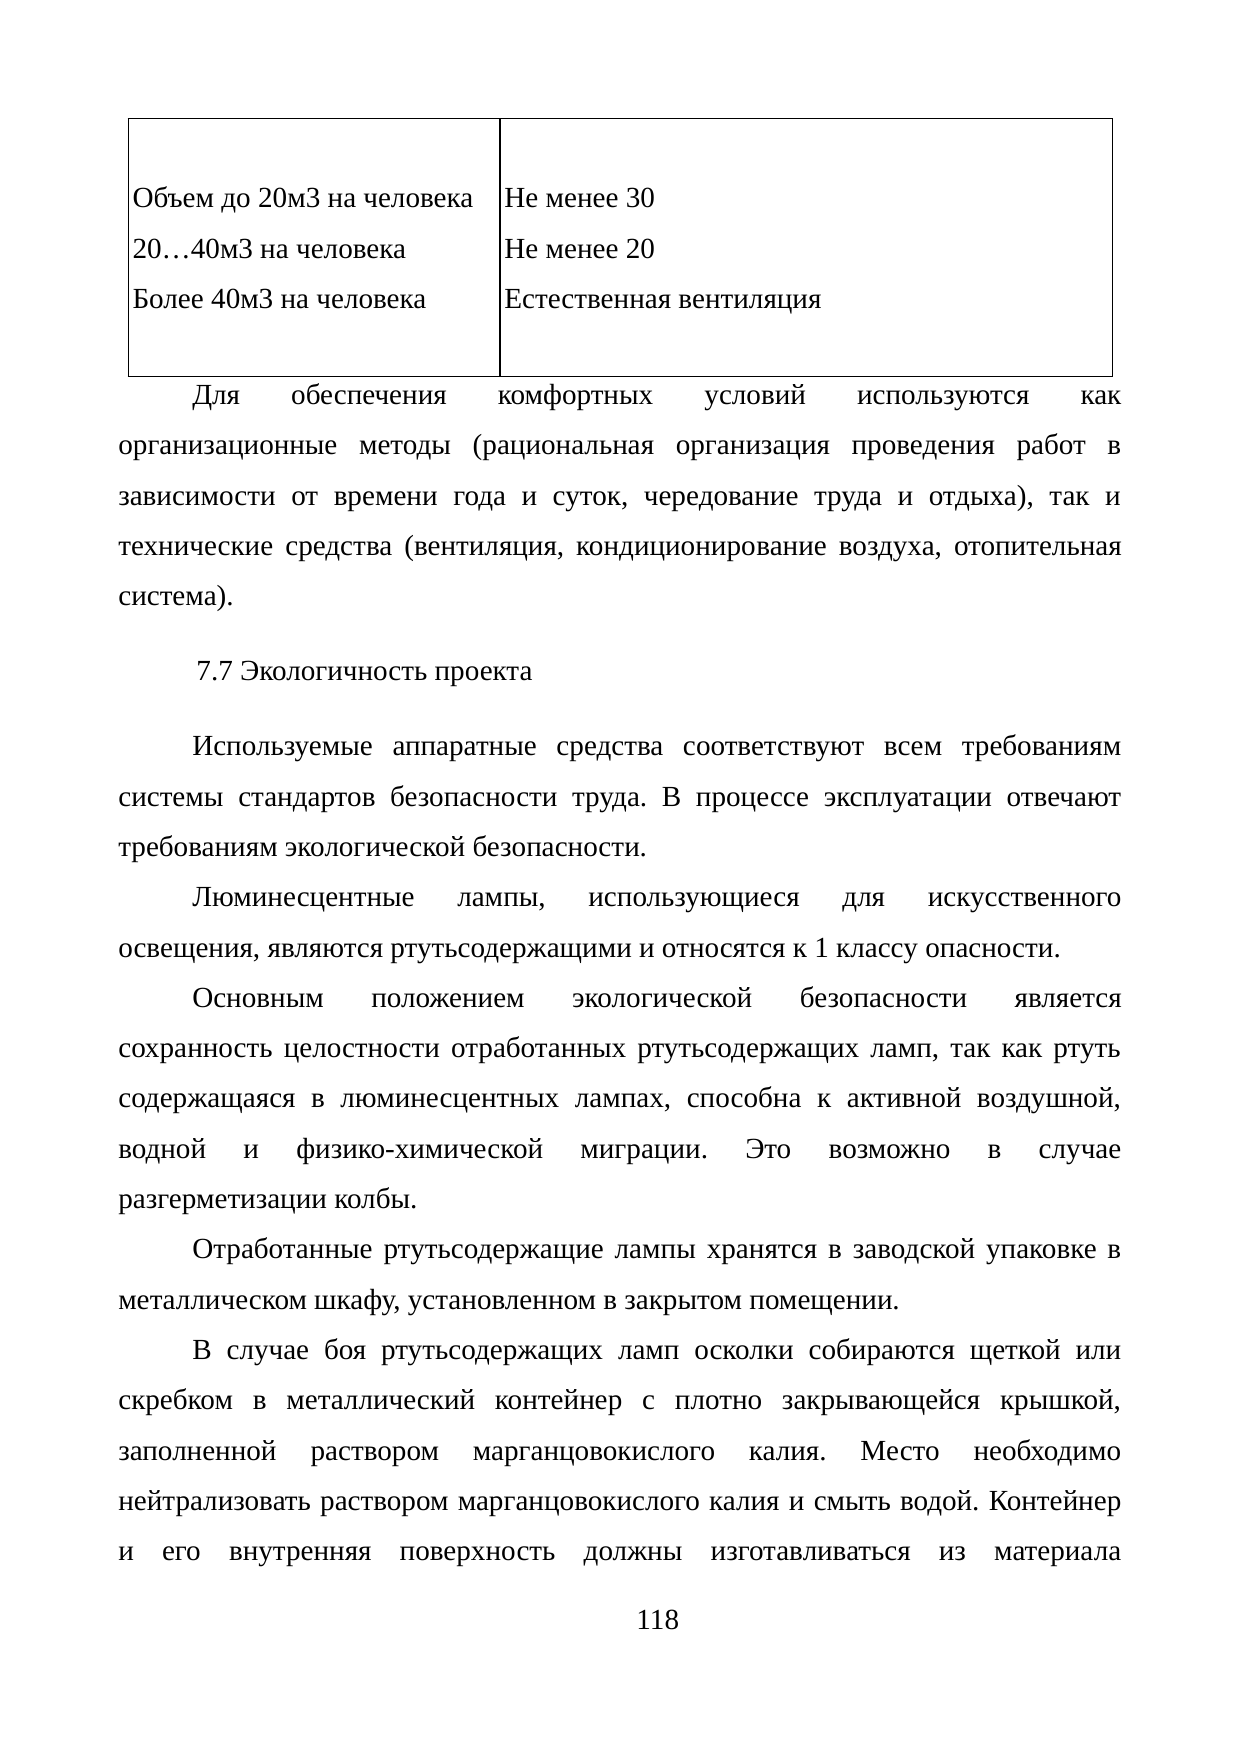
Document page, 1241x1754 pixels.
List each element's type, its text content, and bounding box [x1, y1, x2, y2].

text В случае боя ртутьсодержащих ламп осколки собираются щеткой или скребком в металлический контейнер с плотно закрывающейся крышкой, заполненной раствором марганцовокислого калия. Место необходимо нейтрализовать раствором марганцовокислого калия и смыть водой. Контейнер и его внутренняя поверхность должны изготавливаться из материала [118, 1332, 1122, 1567]
table_cell Не менее 30 Не менее 20 Естественная вентиляция [501, 119, 1112, 376]
text Люминесцентные лампы, использующиеся для искусственного освещения, являются ртутьсодержащими и относятся к 1 классу опасности. [118, 879, 1122, 963]
text Используемые аппаратные средства соответствуют всем требованиям системы стандартов безопасности труда. В процессе эксплуатации отвечают требованиям экологической безопасности. [118, 728, 1122, 863]
table_cell Объем до 20м3 на человека 20…40м3 на человека Более 40м3 на человека [129, 119, 499, 376]
subtitle Экологичность проекта [189, 653, 1122, 687]
text Основным положением экологической безопасности является сохранность целостности отработанных ртутьсодержащих ламп, так как ртуть содержащаяся в люминесцентных лампах, способна к активной воздушной, водной и физико-химической миграции. Это возможно в случае разгерметизации колбы. [118, 980, 1122, 1215]
text Для обеспечения комфортных условий используются как организационные методы (рациональная организация проведения работ в зависимости от времени года и суток, чередование труда и отдыха), так и технические средства (вентиляция, кондициониро­вание воздуха, отопительная система). [118, 377, 1122, 612]
text Отработанные ртутьсодержащие лампы хранятся в заводской упаковке в металлическом шкафу, установленном в закрытом помещении. [118, 1232, 1122, 1315]
